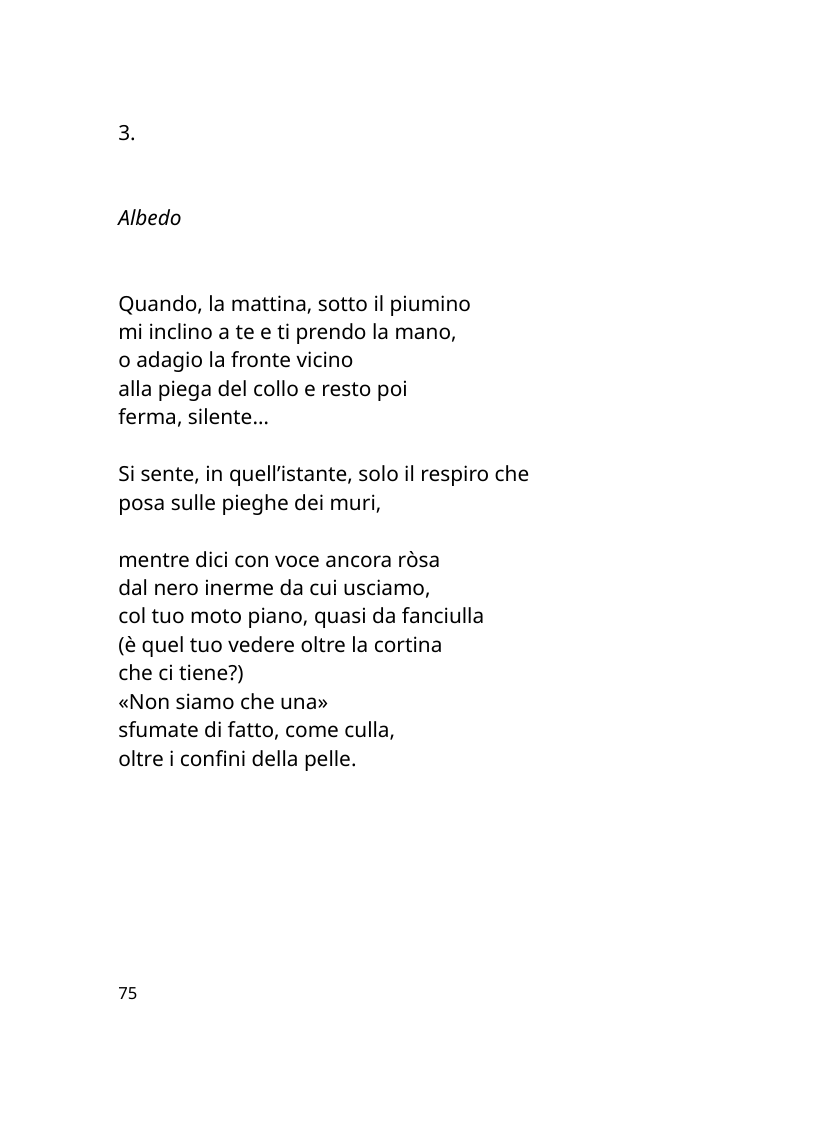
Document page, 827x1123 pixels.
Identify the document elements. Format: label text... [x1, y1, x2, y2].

text o adagio la fronte vicino [118, 346, 709, 374]
text oltre i confini della pelle. [118, 744, 709, 772]
text sfumate di fatto, come culla, [118, 715, 709, 744]
text alla piega del collo e resto poi [118, 374, 709, 402]
text che ci tiene?) [118, 658, 709, 687]
text «Non siamo che una» [118, 687, 709, 715]
text Quando, la mattina, sotto il piumino [118, 289, 709, 317]
text Si sente, in quell’istante, solo il respiro che [118, 459, 709, 488]
text mi inclino a te e ti prendo la mano, [118, 317, 709, 346]
text dal nero inerme da cui usciamo, [118, 573, 709, 602]
text (è quel tuo vedere oltre la cortina [118, 630, 709, 658]
text posa sulle pieghe dei muri, [118, 488, 709, 516]
text 3. [118, 118, 709, 147]
text col tuo moto piano, quasi da fanciulla [118, 602, 709, 630]
text mentre dici con voce ancora ròsa [118, 545, 709, 573]
text ferma, silente… [118, 402, 709, 431]
text Albedo [118, 203, 709, 232]
